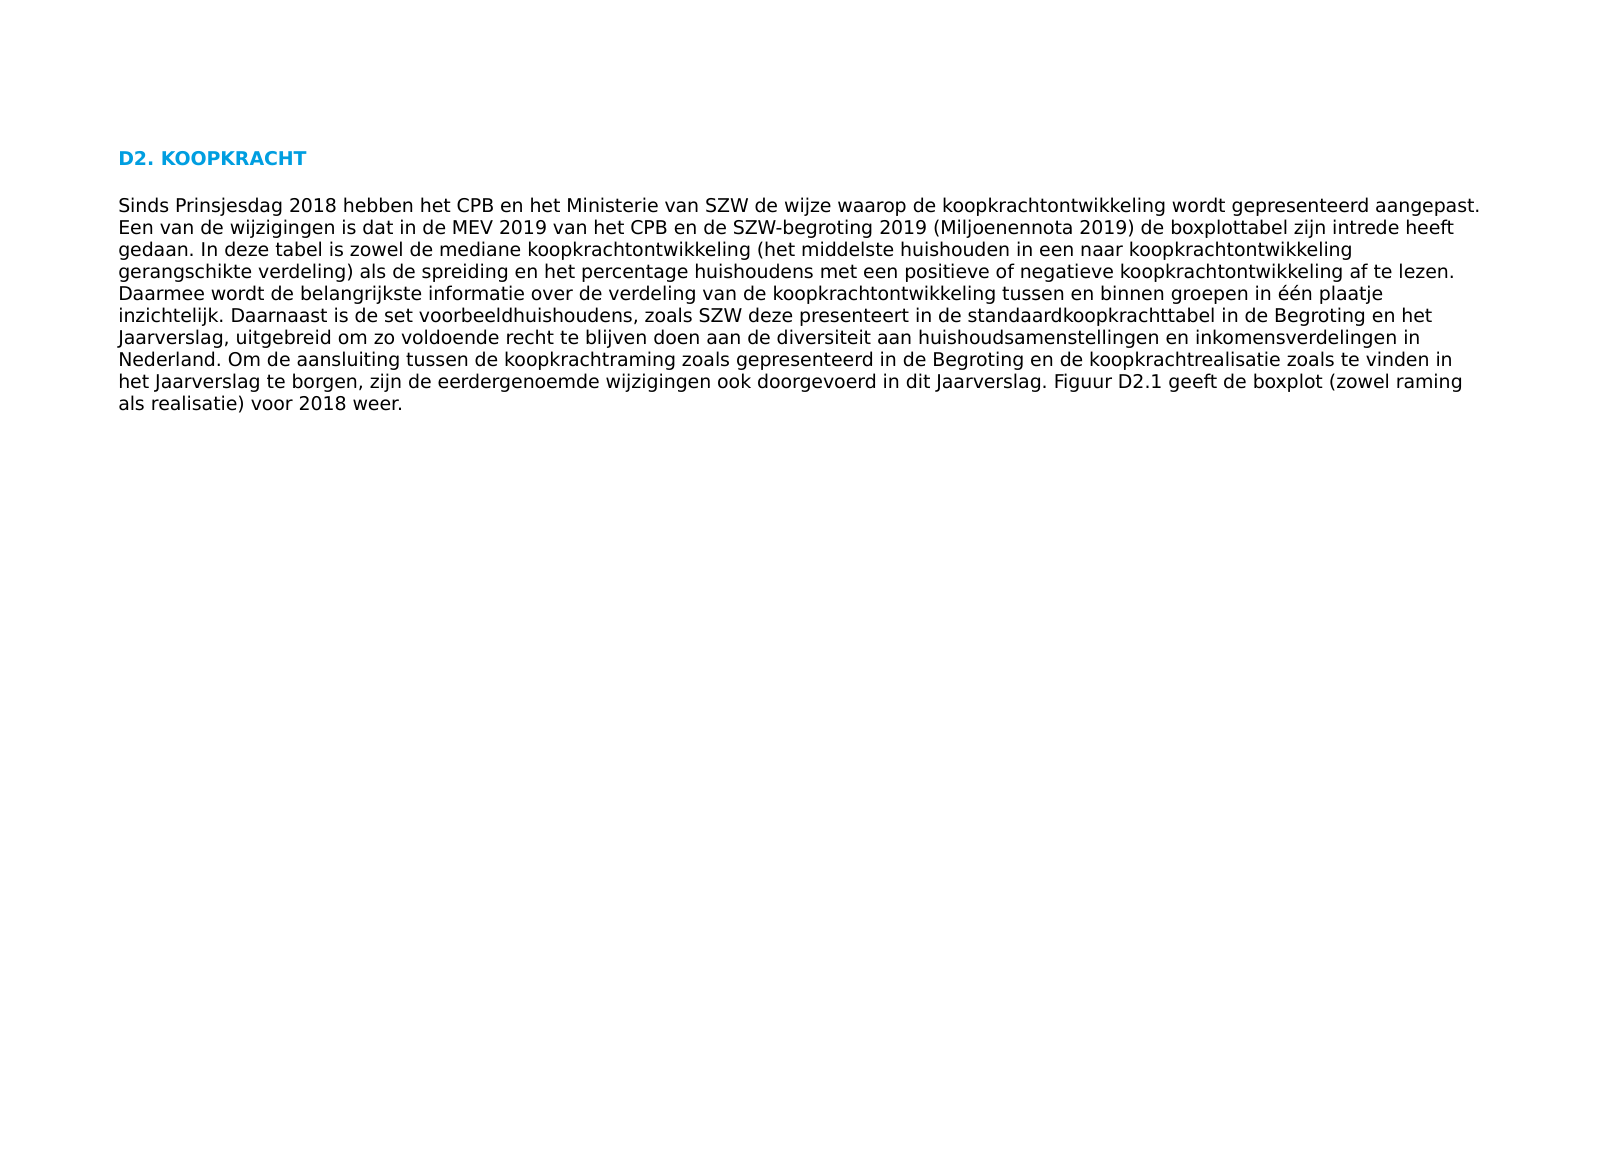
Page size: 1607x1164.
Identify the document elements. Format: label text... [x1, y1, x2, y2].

text Sinds Prinsjesdag 2018 hebben het CPB en het Ministerie van SZW de wijze waarop de koopkrachtontwikkeling wordt gepresenteerd aangepast. Een van de wijzigingen is dat in de MEV 2019 van het CPB en de SZW-begroting 2019 (Miljoenennota 2019) de boxplottabel zijn intrede heeft gedaan. In deze tabel is zowel de mediane koopkrachtontwikkeling (het middelste huishouden in een naar koopkrachtontwikkeling gerangschikte verdeling) als de spreiding en het percentage huishoudens met een positieve of negatieve koopkrachtontwikkeling af te lezen. Daarmee wordt de belangrijkste informatie over de verdeling van de koopkrachtontwikkeling tussen en binnen groepen in één plaatje inzichtelijk. Daarnaast is de set voorbeeldhuishoudens, zoals SZW deze presenteert in de standaardkoopkrachttabel in de Begroting en het Jaarverslag, uitgebreid om zo voldoende recht te blijven doen aan de diversiteit aan huishoudsamenstellingen en inkomensverdelingen in Nederland. Om de aansluiting tussen de koopkrachtraming zoals gepresenteerd in de Begroting en de koopkrachtrealisatie zoals te vinden in het Jaarverslag te borgen, zijn de eerdergenoemde wijzigingen ook doorgevoerd in dit Jaarverslag. Figuur D2.1 geeft de boxplot (zowel raming als realisatie) voor 2018 weer. [118, 195, 1488, 415]
subtitle D2. KOOPKRACHT [118, 148, 1488, 170]
